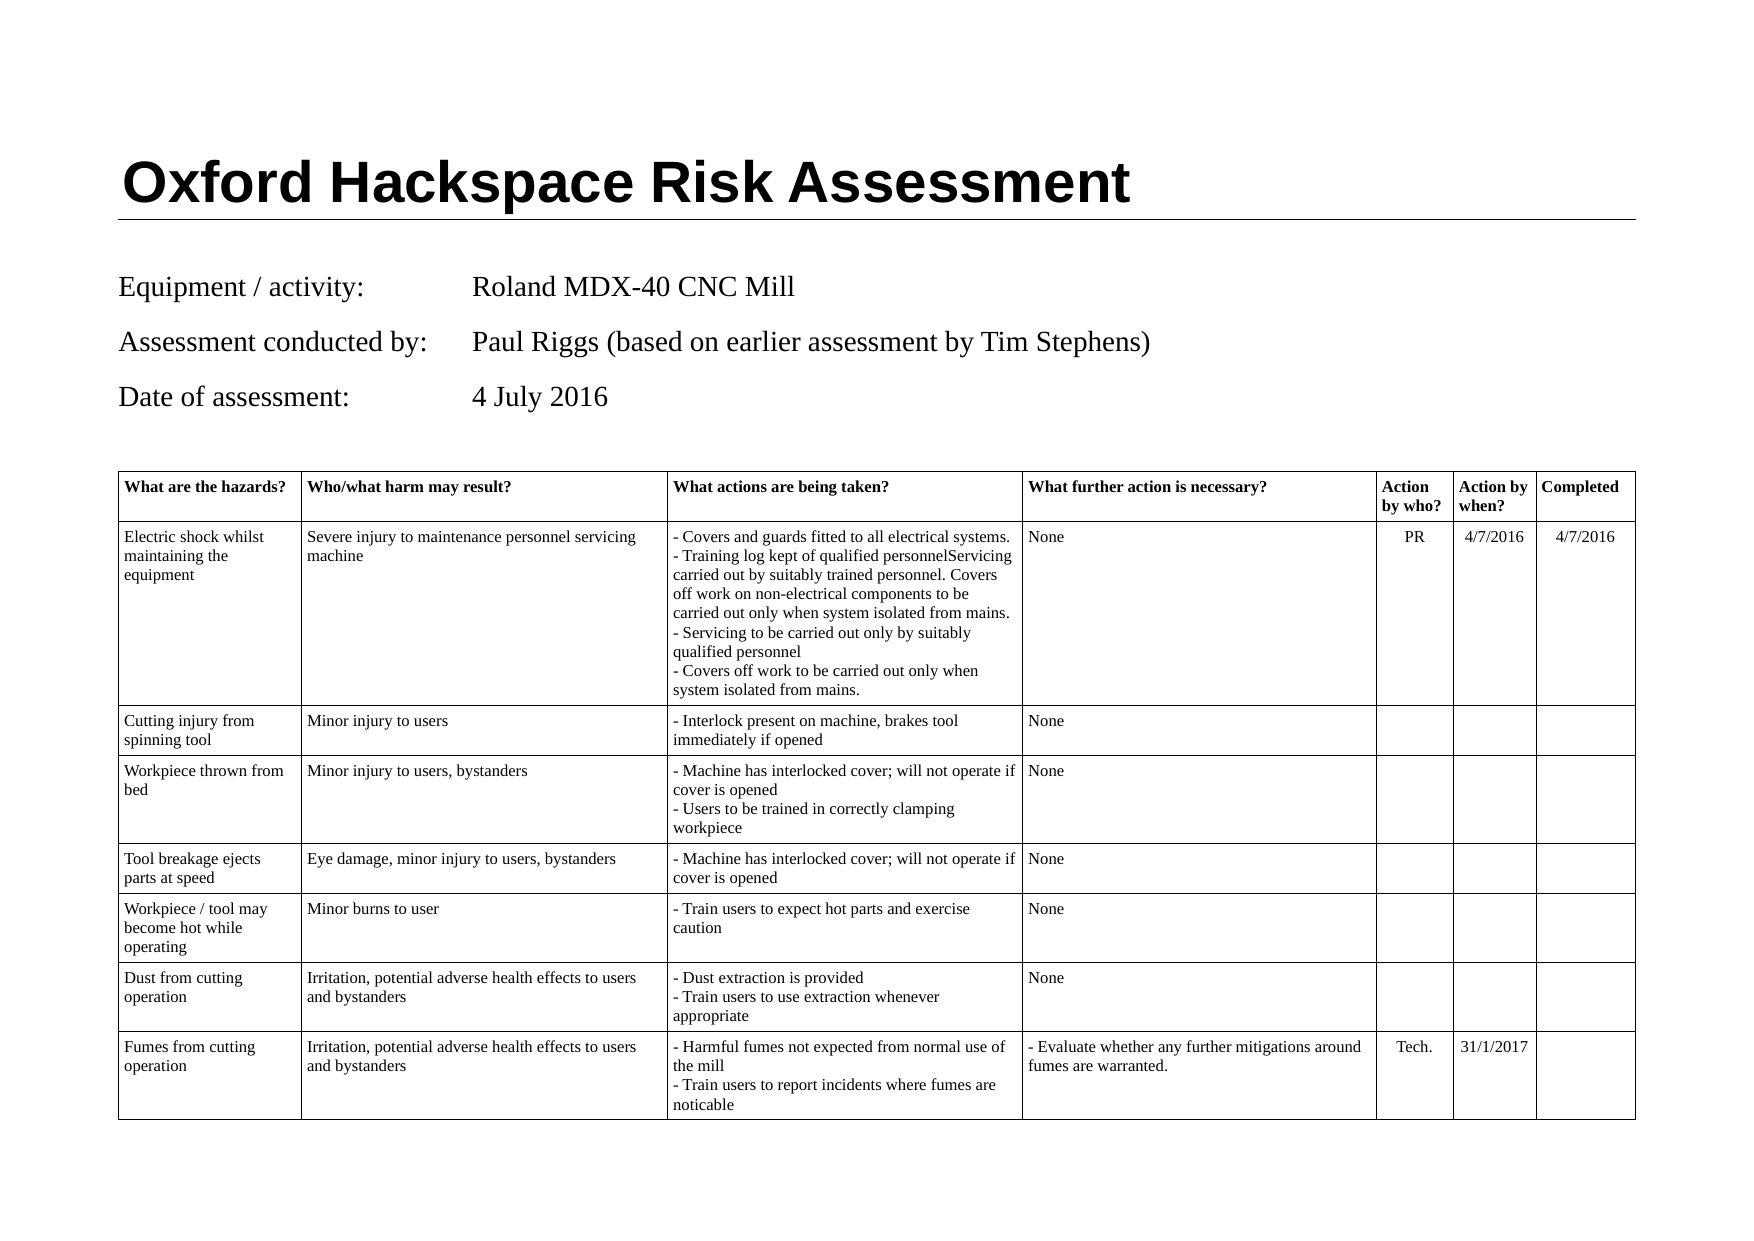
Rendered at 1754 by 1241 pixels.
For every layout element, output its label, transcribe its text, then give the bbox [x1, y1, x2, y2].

text Date of assessment: 4 July 2016 [118, 379, 1636, 412]
table_cell Dust from cutting operation [119, 963, 301, 1031]
table_header What actions are being taken? [668, 472, 1022, 521]
table_cell None [1023, 844, 1376, 893]
table_cell [1537, 963, 1635, 1031]
table_cell Cutting injury from spinning tool [119, 706, 301, 755]
table_header What are the hazards? [119, 472, 301, 521]
table_cell [1537, 844, 1635, 893]
table_cell Minor burns to user [302, 894, 667, 962]
table_cell None [1023, 963, 1376, 1031]
table_cell Irritation, potential adverse health effects to users and bystanders [302, 963, 667, 1031]
table_cell [1377, 844, 1453, 893]
table_cell [1377, 706, 1453, 755]
text Assessment conducted by: Paul Riggs (based on earlier assessment by Tim Stephens) [118, 324, 1636, 357]
table_cell - Dust extraction is provided - Train users to use extraction whenever appropriate [668, 963, 1022, 1031]
table_cell - Machine has interlocked cover; will not operate if cover is opened [668, 844, 1022, 893]
table_cell Tool breakage ejects parts at speed [119, 844, 301, 893]
table_cell [1454, 844, 1536, 893]
table_header Who/what harm may result? [302, 472, 667, 521]
table_cell None [1023, 894, 1376, 962]
table_cell [1377, 756, 1453, 843]
table_cell [1377, 963, 1453, 1031]
table_cell 4/7/2016 [1537, 522, 1635, 705]
table_cell Severe injury to maintenance personnel servicing machine [302, 522, 667, 705]
table_cell [1454, 706, 1536, 755]
table_cell Irritation, potential adverse health effects to users and bystanders [302, 1032, 667, 1119]
table_cell - Harmful fumes not expected from normal use of the mill - Train users to report incidents where fumes are noticable [668, 1032, 1022, 1119]
table_cell [1454, 894, 1536, 962]
table_cell Workpiece / tool may become hot while operating [119, 894, 301, 962]
table_cell [1537, 756, 1635, 843]
table_cell [1537, 706, 1635, 755]
table_cell Electric shock whilst maintaining the equipment [119, 522, 301, 705]
table_cell Tech. [1377, 1032, 1453, 1119]
table_cell PR [1377, 522, 1453, 705]
table_cell - Evaluate whether any further mitigations around fumes are warranted. [1023, 1032, 1376, 1119]
table_cell [1537, 1032, 1635, 1119]
table_cell [1454, 963, 1536, 1031]
table_cell 31/1/2017 [1454, 1032, 1536, 1119]
table_cell Minor injury to users, bystanders [302, 756, 667, 843]
text Equipment / activity: Roland MDX-40 CNC Mill [118, 269, 1636, 303]
table_header Completed [1537, 472, 1635, 521]
table_cell Workpiece thrown from bed [119, 756, 301, 843]
table_cell - Covers and guards fitted to all electrical systems. - Training log kept of qualified personnelServicing carried out by suitably trained personnel. Covers off work on non-electrical components to be carried out only when system isolated from mains. - Servicing to be carried out only by suitably qualified personnel - Covers off work to be carried out only when system isolated from mains. [668, 522, 1022, 705]
table_cell 4/7/2016 [1454, 522, 1536, 705]
table_cell - Machine has interlocked cover; will not operate if cover is opened - Users to be trained in correctly clamping workpiece [668, 756, 1022, 843]
table_cell None [1023, 522, 1376, 705]
table_cell Minor injury to users [302, 706, 667, 755]
table_cell - Train users to expect hot parts and exercise caution [668, 894, 1022, 962]
table_header What further action is necessary? [1023, 472, 1376, 521]
table_cell Eye damage, minor injury to users, bystanders [302, 844, 667, 893]
table_header Action by when? [1454, 472, 1536, 521]
table_cell None [1023, 706, 1376, 755]
title Oxford Hackspace Risk Assessment [118, 143, 1636, 219]
table_cell [1454, 756, 1536, 843]
table_cell [1377, 894, 1453, 962]
table_cell - Interlock present on machine, brakes tool immediately if opened [668, 706, 1022, 755]
table_cell None [1023, 756, 1376, 843]
table_cell [1537, 894, 1635, 962]
table_header Action by who? [1377, 472, 1453, 521]
table_cell Fumes from cutting operation [119, 1032, 301, 1119]
